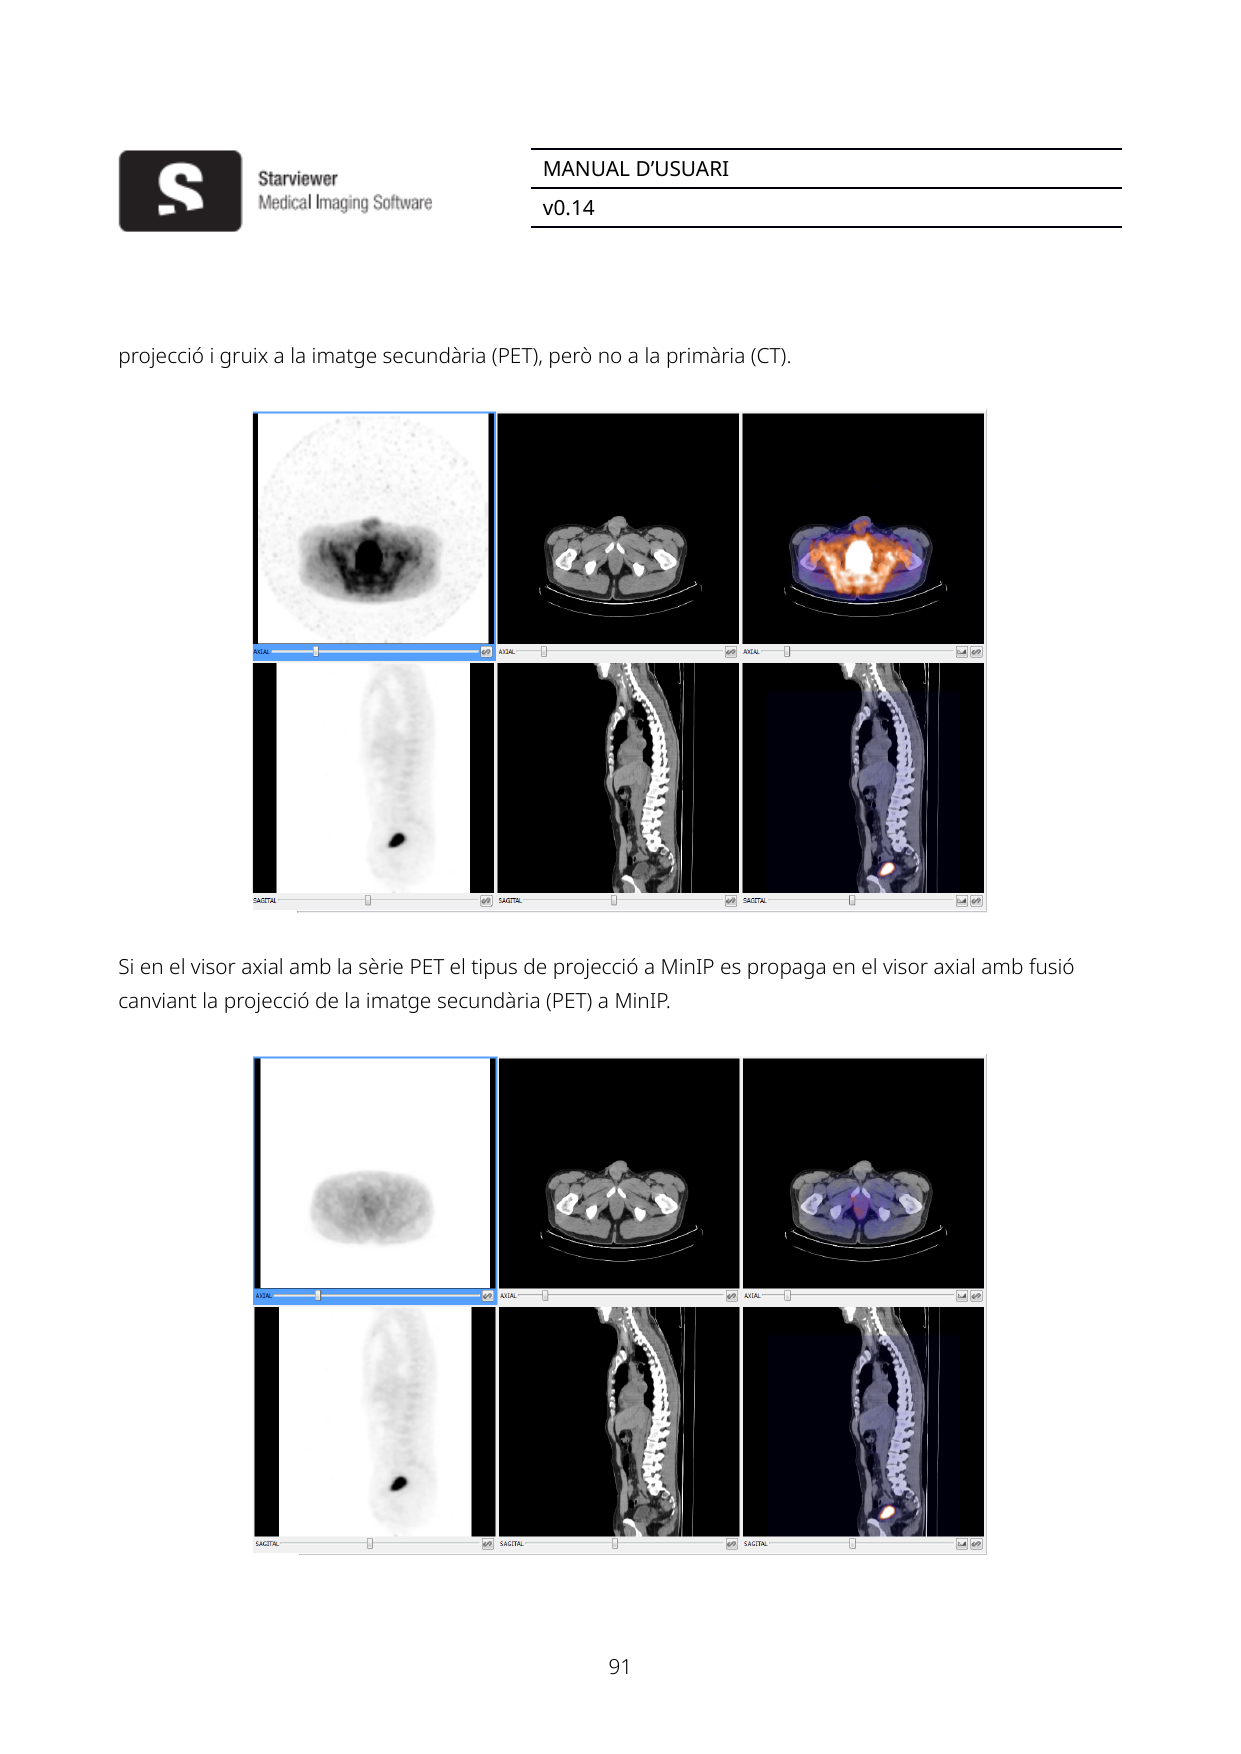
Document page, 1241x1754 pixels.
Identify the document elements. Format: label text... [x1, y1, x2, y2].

text Si en el visor axial amb la sèrie PET el tipus de projecció a MinIP es propaga en el visor axial amb fusió canviant la projecció de la imatge secundària (PET) a MinIP. [118, 952, 1122, 1014]
picture [252, 409, 988, 913]
text projecció i gruix a la imatge secundària (PET), però no a la primària (CT). [118, 341, 1122, 370]
picture [252, 1054, 988, 1555]
